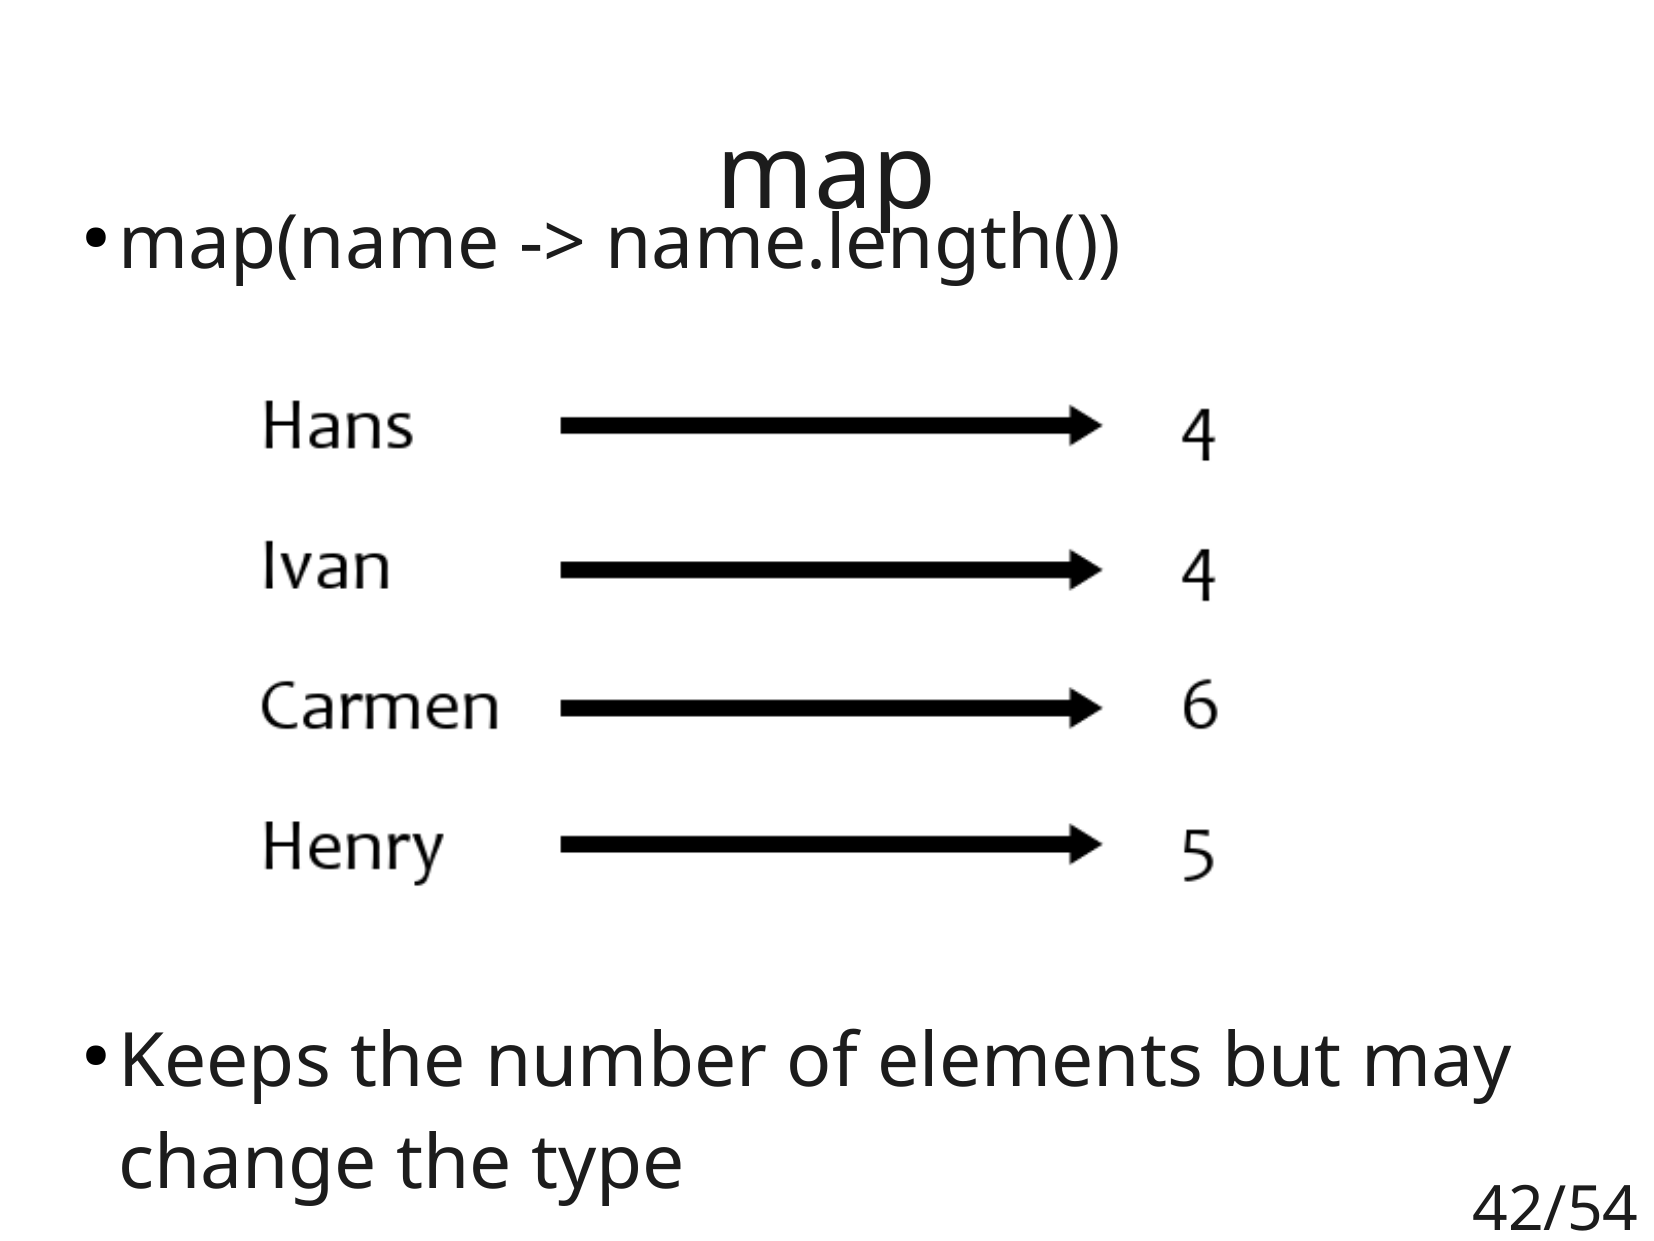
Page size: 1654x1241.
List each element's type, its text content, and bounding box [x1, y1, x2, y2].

title map [776, 232, 795, 240]
text_box <numer>/54 [1071, 1155, 1654, 1241]
title map [132, 233, 150, 240]
title map [244, 233, 264, 240]
title map [946, 233, 966, 240]
title map [619, 233, 639, 240]
title map [82, 64, 1571, 240]
title map [426, 233, 444, 240]
title map [708, 233, 726, 240]
picture [236, 360, 1259, 917]
title map [733, 233, 751, 240]
title map [401, 233, 419, 240]
title map [857, 232, 876, 240]
title map [312, 233, 332, 240]
title map [1021, 233, 1041, 240]
title map [469, 232, 488, 240]
subtitle map(name -> name.length()) Keeps the number of elements but may change the type [82, 240, 1571, 1159]
title map [901, 233, 921, 240]
title map [157, 233, 175, 240]
